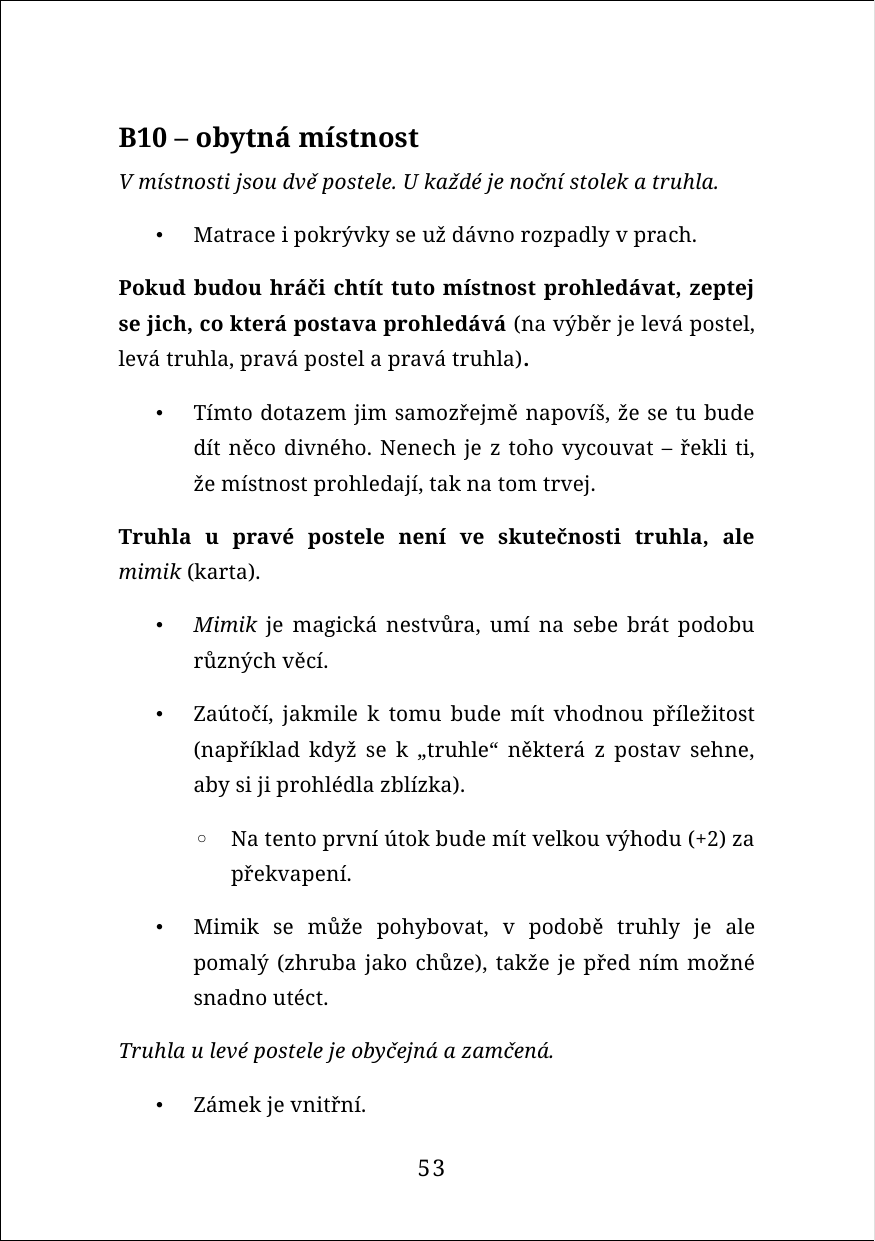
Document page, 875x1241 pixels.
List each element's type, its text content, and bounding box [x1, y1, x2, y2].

list Matrace i pokrývky se už dávno rozpadly v prach. [156, 220, 756, 248]
list Zaútočí, jakmile k tomu bude mít vhodnou příležitost (například když se k „truhle“ některá z postav sehne, aby si ji prohlédla zblízka). [156, 699, 756, 799]
list Na tento první útok bude mít velkou výhodu (+2) za překvapení. [193, 824, 756, 888]
list Tímto dotazem jim samozřejmě napovíš, že se tu bude dít něco divného. Nenech je z toho vycouvat – řekli ti, že místnost prohledají, tak na tom trvej. [156, 398, 756, 497]
subtitle B10 – obytná místnost [118, 118, 756, 155]
text Truhla u levé postele je obyčejná a zamčená. [118, 1037, 756, 1065]
list Mimik se může pohybovat, v podobě truhly je ale pomalý (zhruba jako chůze), takže je před ním možné snadno utéct. [156, 912, 756, 1012]
text Truhla u pravé postele není ve skutečnosti truhla, ale mimik (karta). [118, 522, 756, 586]
list Mimik je magická nestvůra, umí na sebe brát podobu různých věcí. [156, 611, 756, 674]
list Zámek je vnitřní. [156, 1090, 756, 1118]
text Pokud budou hráči chtít tuto místnost prohledávat, zeptej se jich, co která postava prohledává (na výběr je levá postel, levá truhla, pravá postel a pravá truhla). [118, 273, 756, 373]
text V místnosti jsou dvě postele. U každé je noční stolek a truhla. [118, 167, 756, 195]
